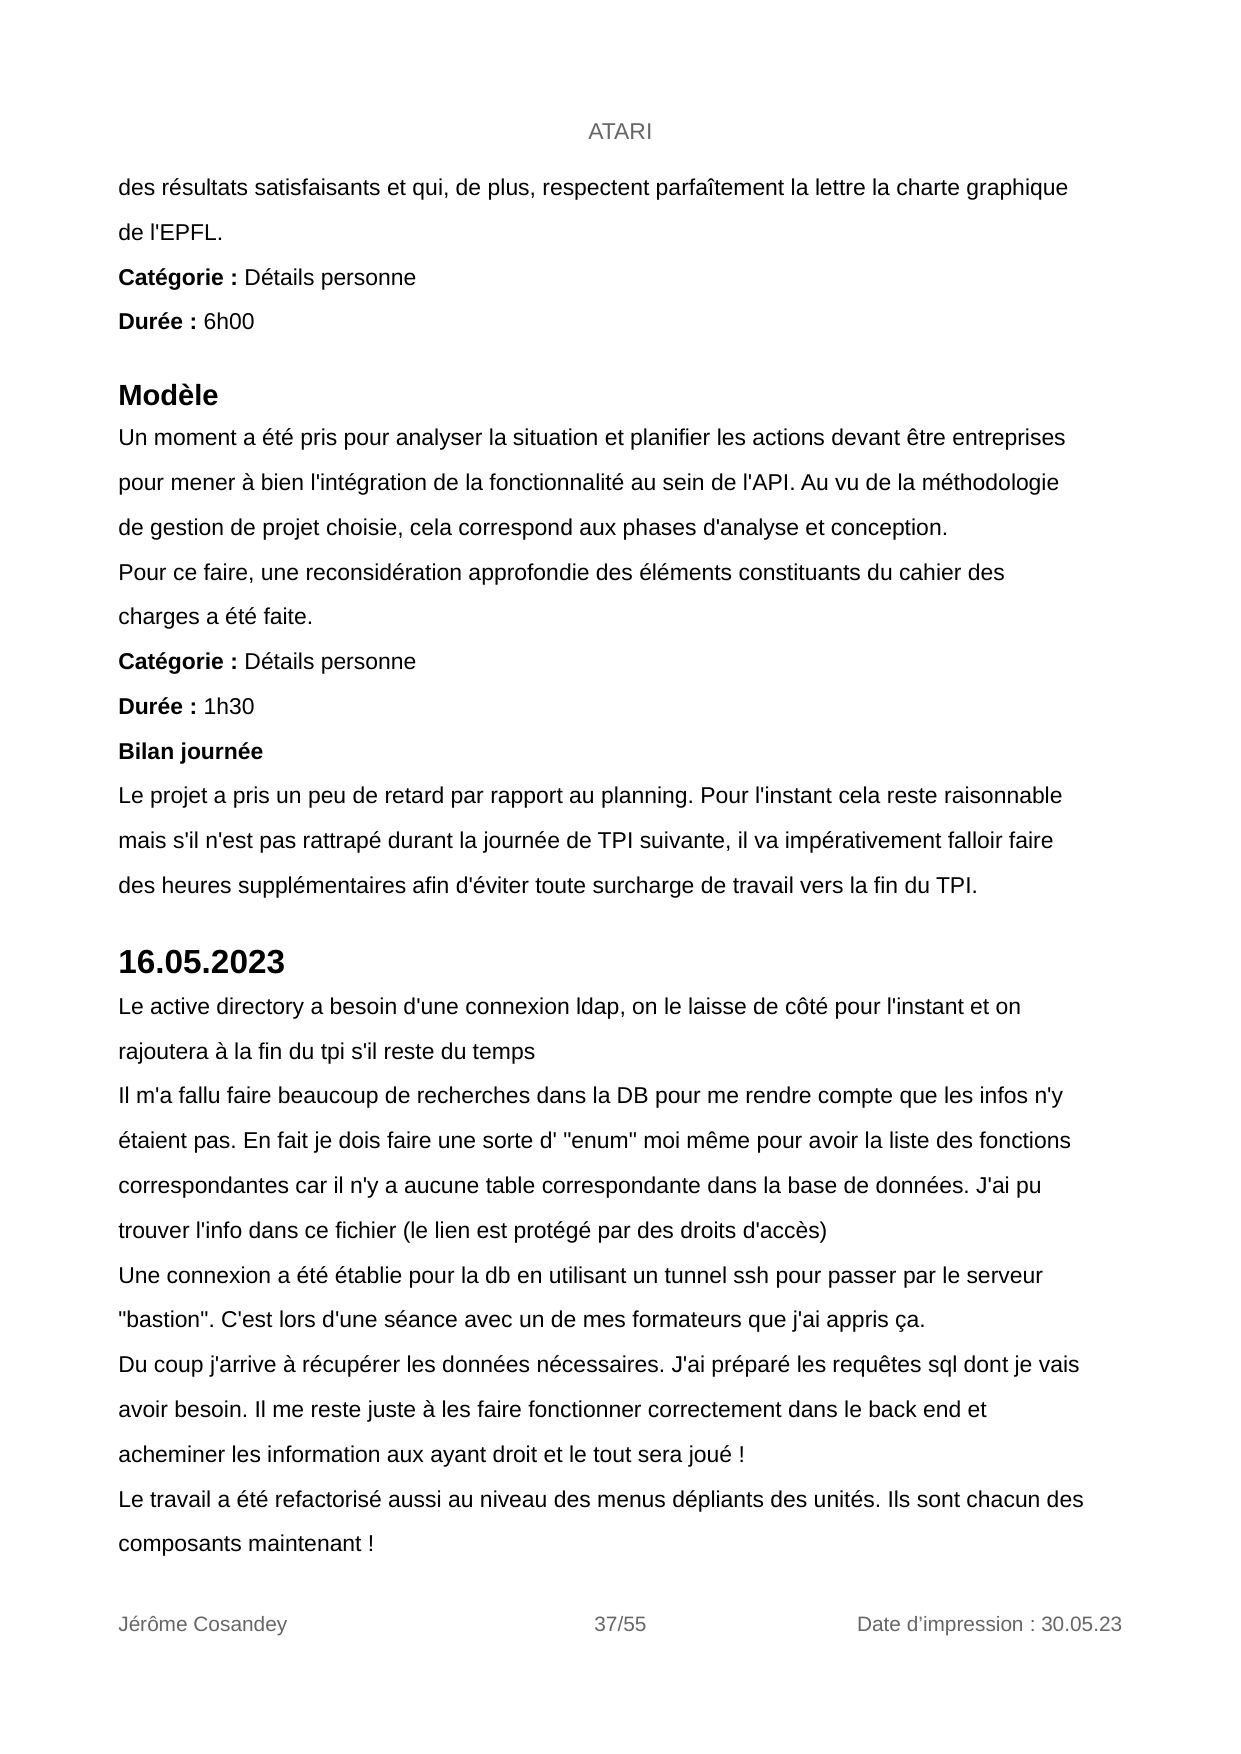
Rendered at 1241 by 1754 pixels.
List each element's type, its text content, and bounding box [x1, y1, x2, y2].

text mais s'il n'est pas rattrapé durant la journée de TPI suivante, il va impérativement falloir faire [118, 827, 1122, 854]
text "bastion". C'est lors d'une séance avec un de mes formateurs que j'ai appris ça. [118, 1306, 1122, 1333]
text pour mener à bien l'intégration de la fonctionnalité au sein de l'API. Au vu de la méthodologie [118, 469, 1122, 495]
text Le projet a pris un peu de retard par rapport au planning. Pour l'instant cela reste raisonnable [118, 782, 1122, 809]
subtitle Modèle [118, 378, 1122, 412]
text Pour ce faire, une reconsidération approfondie des éléments constituants du cahier des [118, 558, 1122, 585]
text charges a été faite. [118, 603, 1122, 630]
text des heures supplémentaires afin d'éviter toute surcharge de travail vers la fin du TPI. [118, 872, 1122, 898]
text de l'EPFL. [118, 219, 1122, 245]
text Durée : 1h30 [118, 693, 1122, 719]
text avoir besoin. Il me reste juste à les faire fonctionner correctement dans le back end et [118, 1396, 1122, 1422]
text correspondantes car il n'y a aucune table correspondante dans la base de données. J'ai pu [118, 1172, 1122, 1198]
text Durée : 6h00 [118, 308, 1122, 335]
text composants maintenant ! [118, 1530, 1122, 1557]
text Du coup j'arrive à récupérer les données nécessaires. J'ai préparé les requêtes sql dont je vais [118, 1351, 1122, 1377]
text Une connexion a été établie pour la db en utilisant un tunnel ssh pour passer par le serveur [118, 1262, 1122, 1288]
text Bilan journée [118, 738, 1122, 764]
text Catégorie : Détails personne [118, 263, 1122, 290]
text Le active directory a besoin d'une connexion ldap, on le laisse de côté pour l'instant et on [118, 993, 1122, 1019]
text des résultats satisfaisants et qui, de plus, respectent parfaîtement la lettre la charte graphique [118, 174, 1122, 200]
text Il m'a fallu faire beaucoup de recherches dans la DB pour me rendre compte que les infos n'y [118, 1082, 1122, 1109]
text trouver l'info dans ce fichier (le lien est protégé par des droits d'accès) [118, 1217, 1122, 1243]
text Le travail a été refactorisé aussi au niveau des menus dépliants des unités. Ils sont chacun des [118, 1486, 1122, 1512]
text acheminer les information aux ayant droit et le tout sera joué ! [118, 1441, 1122, 1467]
text de gestion de projet choisie, cela correspond aux phases d'analyse et conception. [118, 514, 1122, 540]
subtitle 16.05.2023 [118, 942, 1122, 980]
text rajoutera à la fin du tpi s'il reste du temps [118, 1038, 1122, 1064]
text Catégorie : Détails personne [118, 648, 1122, 674]
text étaient pas. En fait je dois faire une sorte d' "enum" moi même pour avoir la liste des fonctions [118, 1127, 1122, 1153]
text Un moment a été pris pour analyser la situation et planifier les actions devant être entreprises [118, 424, 1122, 451]
